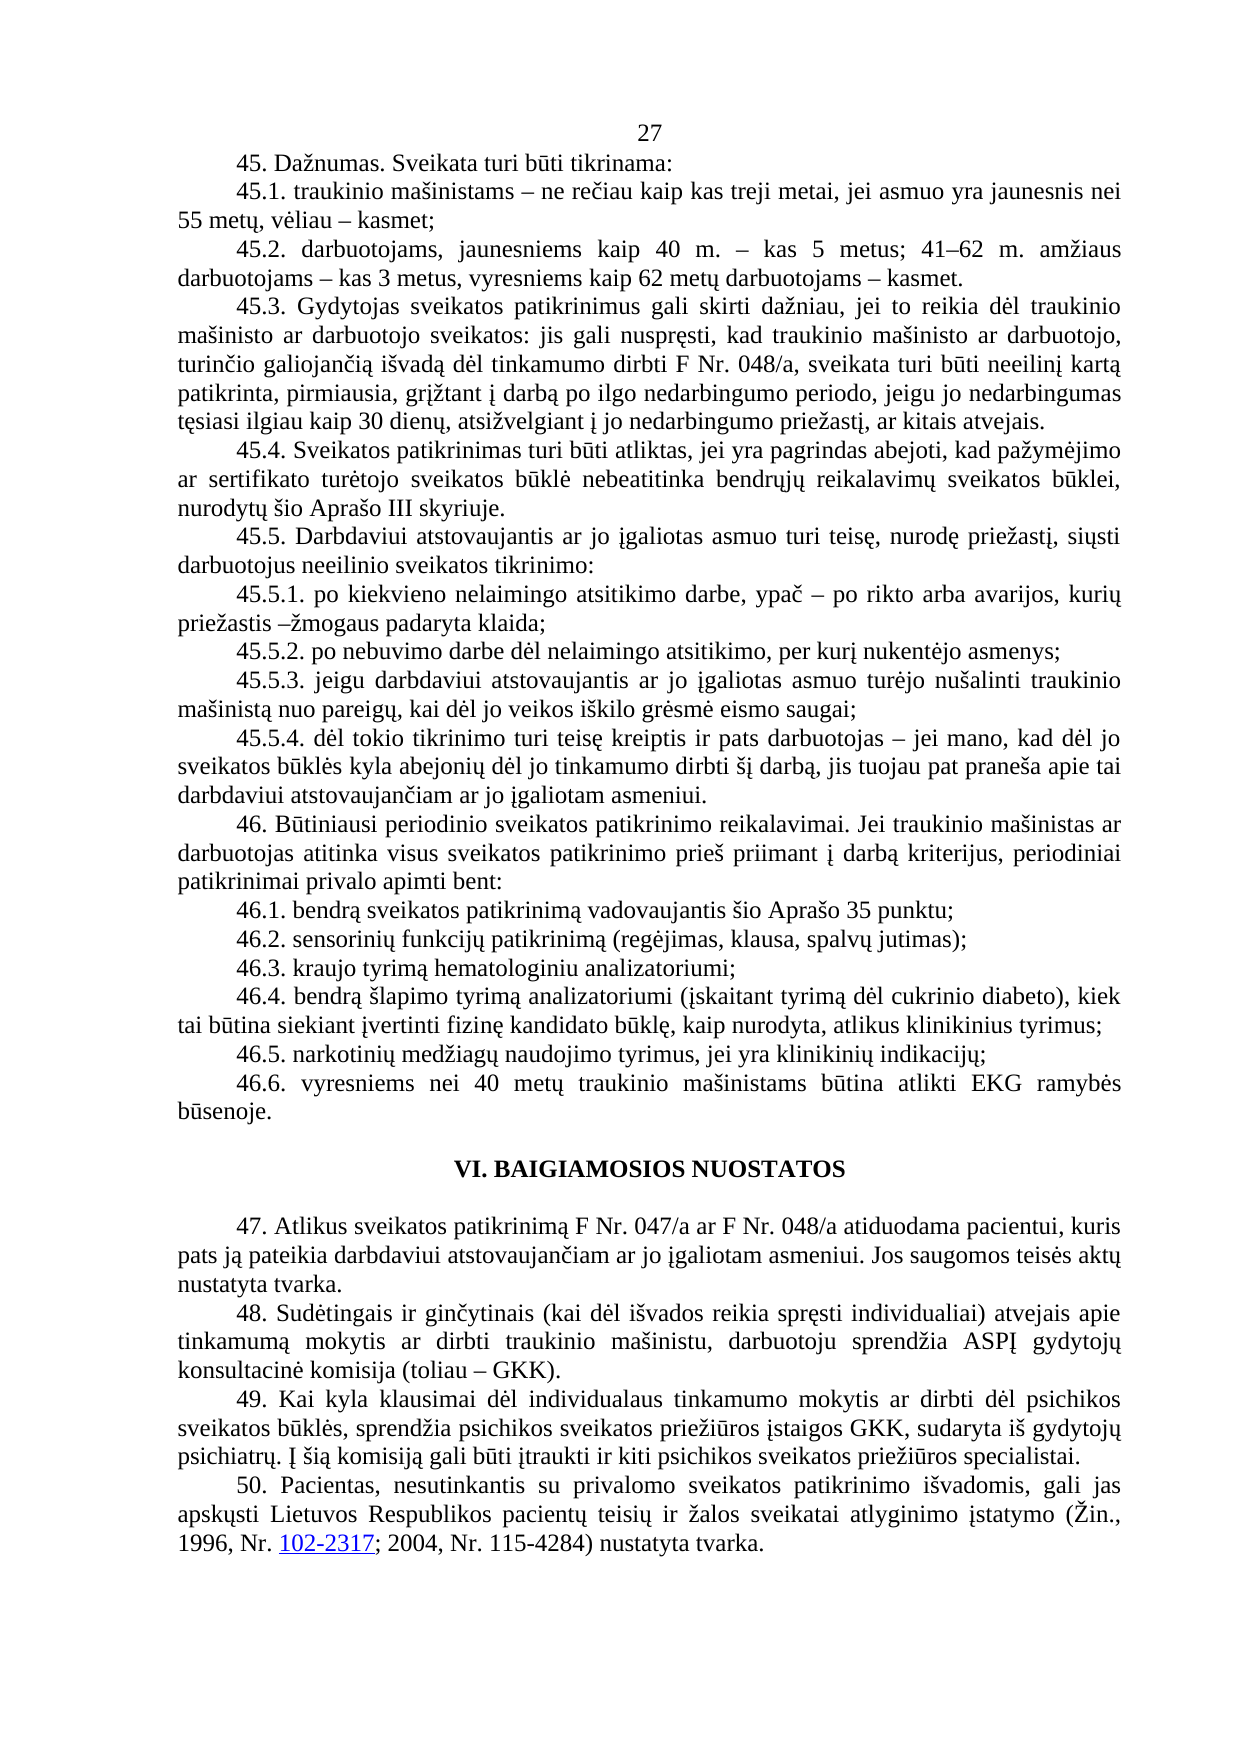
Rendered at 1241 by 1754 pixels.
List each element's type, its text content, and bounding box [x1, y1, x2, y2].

text 45.5.4. dėl tokio tikrinimo turi teisę kreiptis ir pats darbuotojas – jei mano, kad dėl jo sveikatos būklės kyla abejonių dėl jo tinkamumo dirbti šį darbą, jis tuojau pat praneša apie tai darbdaviui atstovaujančiam ar jo įgaliotam asmeniui. [177, 723, 1122, 809]
text 46.2. sensorinių funkcijų patikrinimą (regėjimas, klausa, spalvų jutimas); [177, 924, 1122, 953]
text 45.1. traukinio mašinistams – ne rečiau kaip kas treji metai, jei asmuo yra jaunesnis nei 55 metų, vėliau – kasmet; [177, 176, 1122, 234]
text 45.4. Sveikatos patikrinimas turi būti atliktas, jei yra pagrindas abejoti, kad pažymėjimo ar sertifikato turėtojo sveikatos būklė nebeatitinka bendrųjų reikalavimų sveikatos būklei, nurodytų šio Aprašo III skyriuje. [177, 435, 1122, 521]
text 45. Dažnumas. Sveikata turi būti tikrinama: [177, 148, 1122, 176]
text 45.3. Gydytojas sveikatos patikrinimus gali skirti dažniau, jei to reikia dėl traukinio mašinisto ar darbuotojo sveikatos: jis gali nuspręsti, kad traukinio mašinisto ar darbuotojo, turinčio galiojančią išvadą dėl tinkamumo dirbti F Nr. 048/a, sveikata turi būti neeilinį kartą patikrinta, pirmiausia, grįžtant į darbą po ilgo nedarbingumo periodo, jeigu jo nedarbingumas tęsiasi ilgiau kaip 30 dienų, atsižvelgiant į jo nedarbingumo priežastį, ar kitais atvejais. [177, 291, 1122, 435]
text 46.6. vyresniems nei 40 metų traukinio mašinistams būtina atlikti EKG ramybės būsenoje. [177, 1068, 1122, 1125]
text 45.2. darbuotojams, jaunesniems kaip 40 m. – kas 5 metus; 41–62 m. amžiaus darbuotojams – kas 3 metus, vyresniems kaip 62 metų darbuotojams – kasmet. [177, 234, 1122, 291]
text 46.4. bendrą šlapimo tyrimą analizatoriumi (įskaitant tyrimą dėl cukrinio diabeto), kiek tai būtina siekiant įvertinti fizinę kandidato būklę, kaip nurodyta, atlikus klinikinius tyrimus; [177, 981, 1122, 1039]
text 49. Kai kyla klausimai dėl individualaus tinkamumo mokytis ar dirbti dėl psichikos sveikatos būklės, sprendžia psichikos sveikatos priežiūros įstaigos GKK, sudaryta iš gydytojų psichiatrų. Į šią komisiją gali būti įtraukti ir kiti psichikos sveikatos priežiūros specialistai. [177, 1384, 1122, 1470]
text 48. Sudėtingais ir ginčytinais (kai dėl išvados reikia spręsti individualiai) atvejais apie tinkamumą mokytis ar dirbti traukinio mašinistu, darbuotoju sprendžia ASPĮ gydytojų konsultacinė komisija (toliau – GKK). [177, 1298, 1122, 1384]
text 45.5.1. po kiekvieno nelaimingo atsitikimo darbe, ypač – po rikto arba avarijos, kurių priežastis –žmogaus padaryta klaida; [177, 579, 1122, 636]
text 46. Būtiniausi periodinio sveikatos patikrinimo reikalavimai. Jei traukinio mašinistas ar darbuotojas atitinka visus sveikatos patikrinimo prieš priimant į darbą kriterijus, periodiniai patikrinimai privalo apimti bent: [177, 809, 1122, 895]
text 47. Atlikus sveikatos patikrinimą F Nr. 047/a ar F Nr. 048/a atiduodama pacientui, kuris pats ją pateikia darbdaviui atstovaujančiam ar jo įgaliotam asmeniui. Jos saugomos teisės aktų nustatyta tvarka. [177, 1211, 1122, 1298]
text 45.5. Darbdaviui atstovaujantis ar jo įgaliotas asmuo turi teisę, nurodę priežastį, siųsti darbuotojus neeilinio sveikatos tikrinimo: [177, 521, 1122, 579]
text 45.5.2. po nebuvimo darbe dėl nelaimingo atsitikimo, per kurį nukentėjo asmenys; [177, 636, 1122, 665]
text 46.3. kraujo tyrimą hematologiniu analizatoriumi; [177, 953, 1122, 981]
text 50. Pacientas, nesutinkantis su privalomo sveikatos patikrinimo išvadomis, gali jas apskųsti Lietuvos Respublikos pacientų teisių ir žalos sveikatai atlyginimo įstatymo (Žin., 1996, Nr. 102-2317; 2004, Nr. 115-4284) nustatyta tvarka. [177, 1470, 1122, 1556]
text 45.5.3. jeigu darbdaviui atstovaujantis ar jo įgaliotas asmuo turėjo nušalinti traukinio mašinistą nuo pareigų, kai dėl jo veikos iškilo grėsmė eismo saugai; [177, 665, 1122, 723]
text VI. BAIGIAMOSIOS NUOSTATOS [177, 1154, 1122, 1183]
text 46.1. bendrą sveikatos patikrinimą vadovaujantis šio Aprašo 35 punktu; [177, 895, 1122, 924]
text 46.5. narkotinių medžiagų naudojimo tyrimus, jei yra klinikinių indikacijų; [177, 1039, 1122, 1068]
